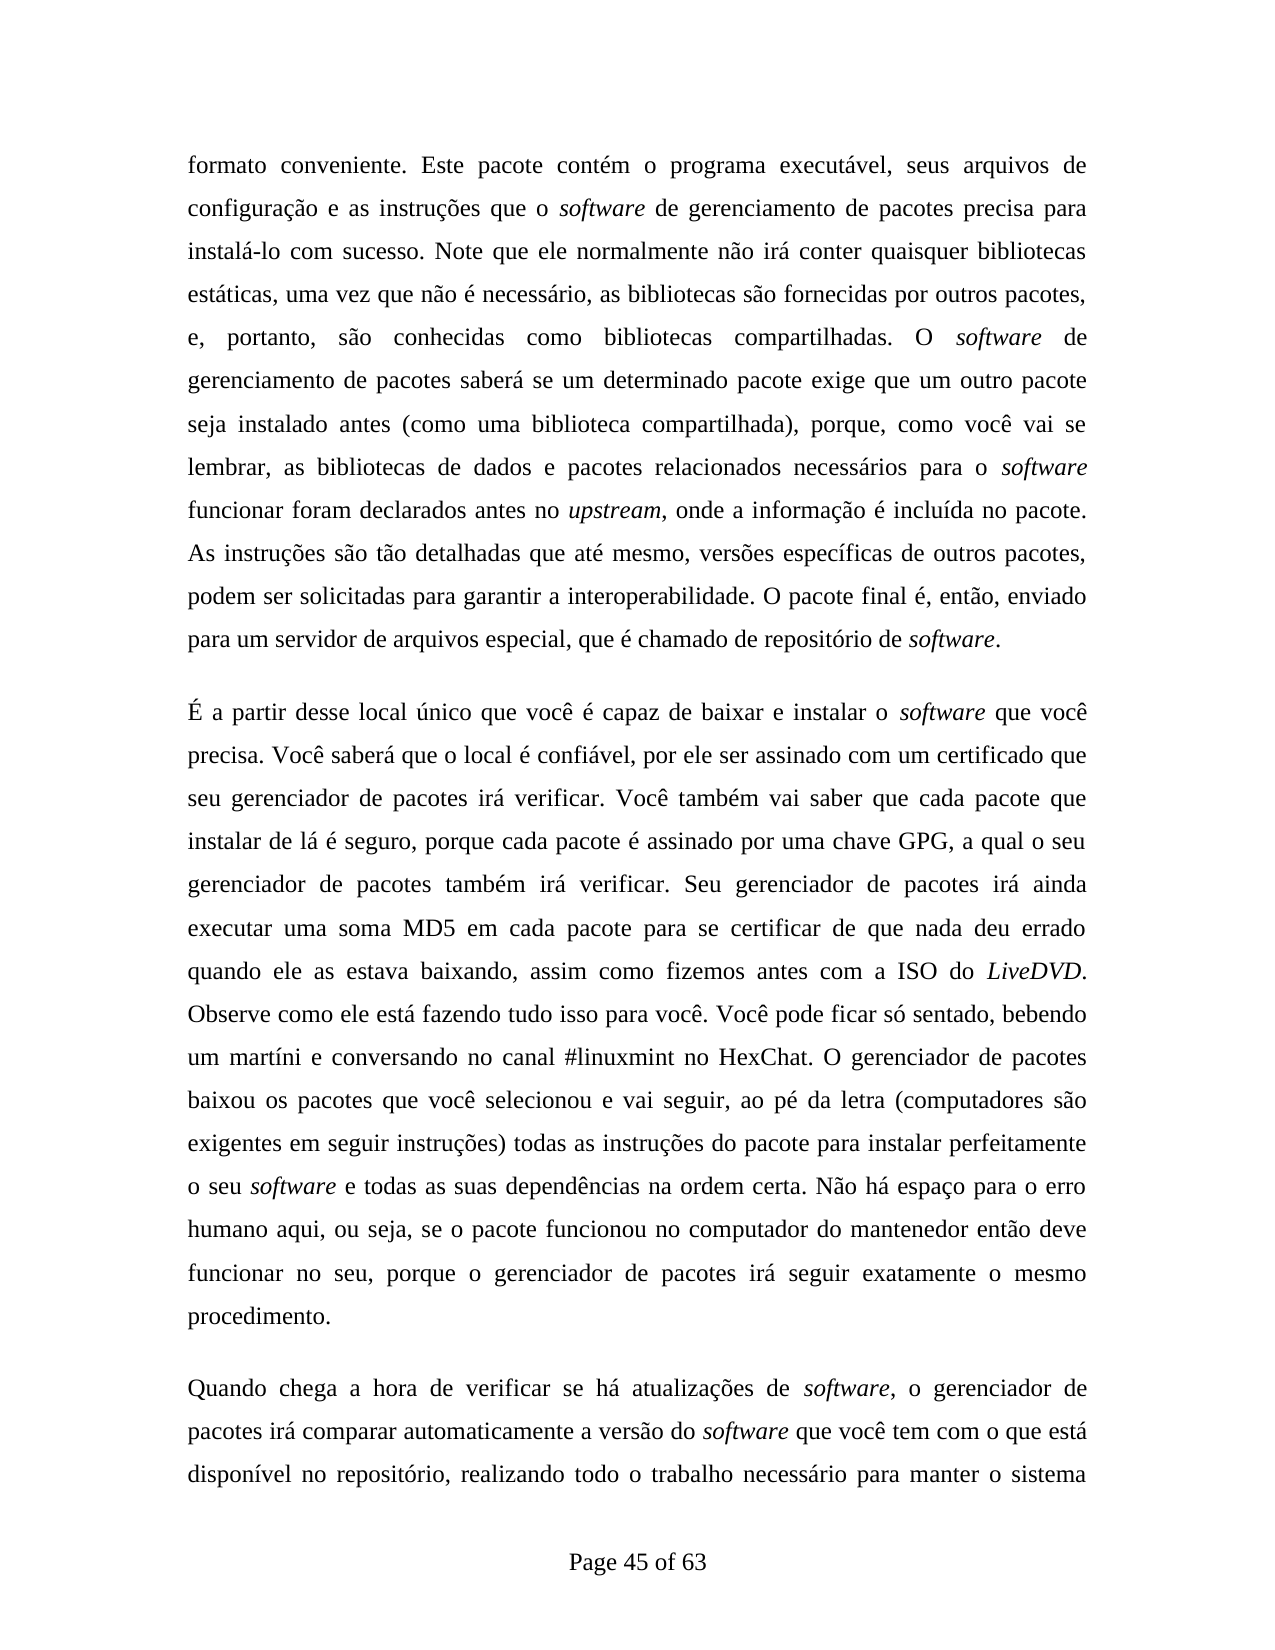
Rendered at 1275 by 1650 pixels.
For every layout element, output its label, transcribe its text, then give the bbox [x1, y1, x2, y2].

text formato conveniente. Este pacote contém o programa executável, seus arquivos de configuração e as instruções que o software de gerenciamento de pacotes precisa para instalá-lo com sucesso. Note que ele normalmente não irá conter quaisquer bibliotecas estáticas, uma vez que não é necessário, as bibliotecas são fornecidas por outros pacotes, e, portanto, são conhecidas como bibliotecas compartilhadas. O software de gerenciamento de pacotes saberá se um determinado pacote exige que um outro pacote seja instalado antes (como uma biblioteca compartilhada), porque, como você vai se lembrar, as bibliotecas de dados e pacotes relacionados necessários para o software funcionar foram declarados antes no upstream, onde a informação é incluída no pacote. As instruções são tão detalhadas que até mesmo, versões específicas de outros pacotes, podem ser solicitadas para garantir a interoperabilidade. O pacote final é, então, enviado para um servidor de arquivos especial, que é chamado de repositório de software. [187, 150, 1087, 653]
text Quando chega a hora de verificar se há atualizações de software, o gerenciador de pacotes irá comparar automaticamente a versão do software que você tem com o que está disponível no repositório, realizando todo o trabalho necessário para manter o sistema [187, 1373, 1087, 1488]
text É a partir desse local único que você é capaz de baixar e instalar o software que você precisa. Você saberá que o local é confiável, por ele ser assinado com um certificado que seu gerenciador de pacotes irá verificar. Você também vai saber que cada pacote que instalar de lá é seguro, porque cada pacote é assinado por uma chave GPG, a qual o seu gerenciador de pacotes também irá verificar. Seu gerenciador de pacotes irá ainda executar uma soma MD5 em cada pacote para se certificar de que nada deu errado quando ele as estava baixando, assim como fizemos antes com a ISO do LiveDVD. Observe como ele está fazendo tudo isso para você. Você pode ficar só sentado, bebendo um martíni e conversando no canal #linuxmint no HexChat. O gerenciador de pacotes baixou os pacotes que você selecionou e vai seguir, ao pé da letra (computadores são exigentes em seguir instruções) todas as instruções do pacote para instalar perfeitamente o seu software e todas as suas dependências na ordem certa. Não há espaço para o erro humano aqui, ou seja, se o pacote funcionou no computador do mantenedor então deve funcionar no seu, porque o gerenciador de pacotes irá seguir exatamente o mesmo procedimento. [187, 697, 1087, 1329]
